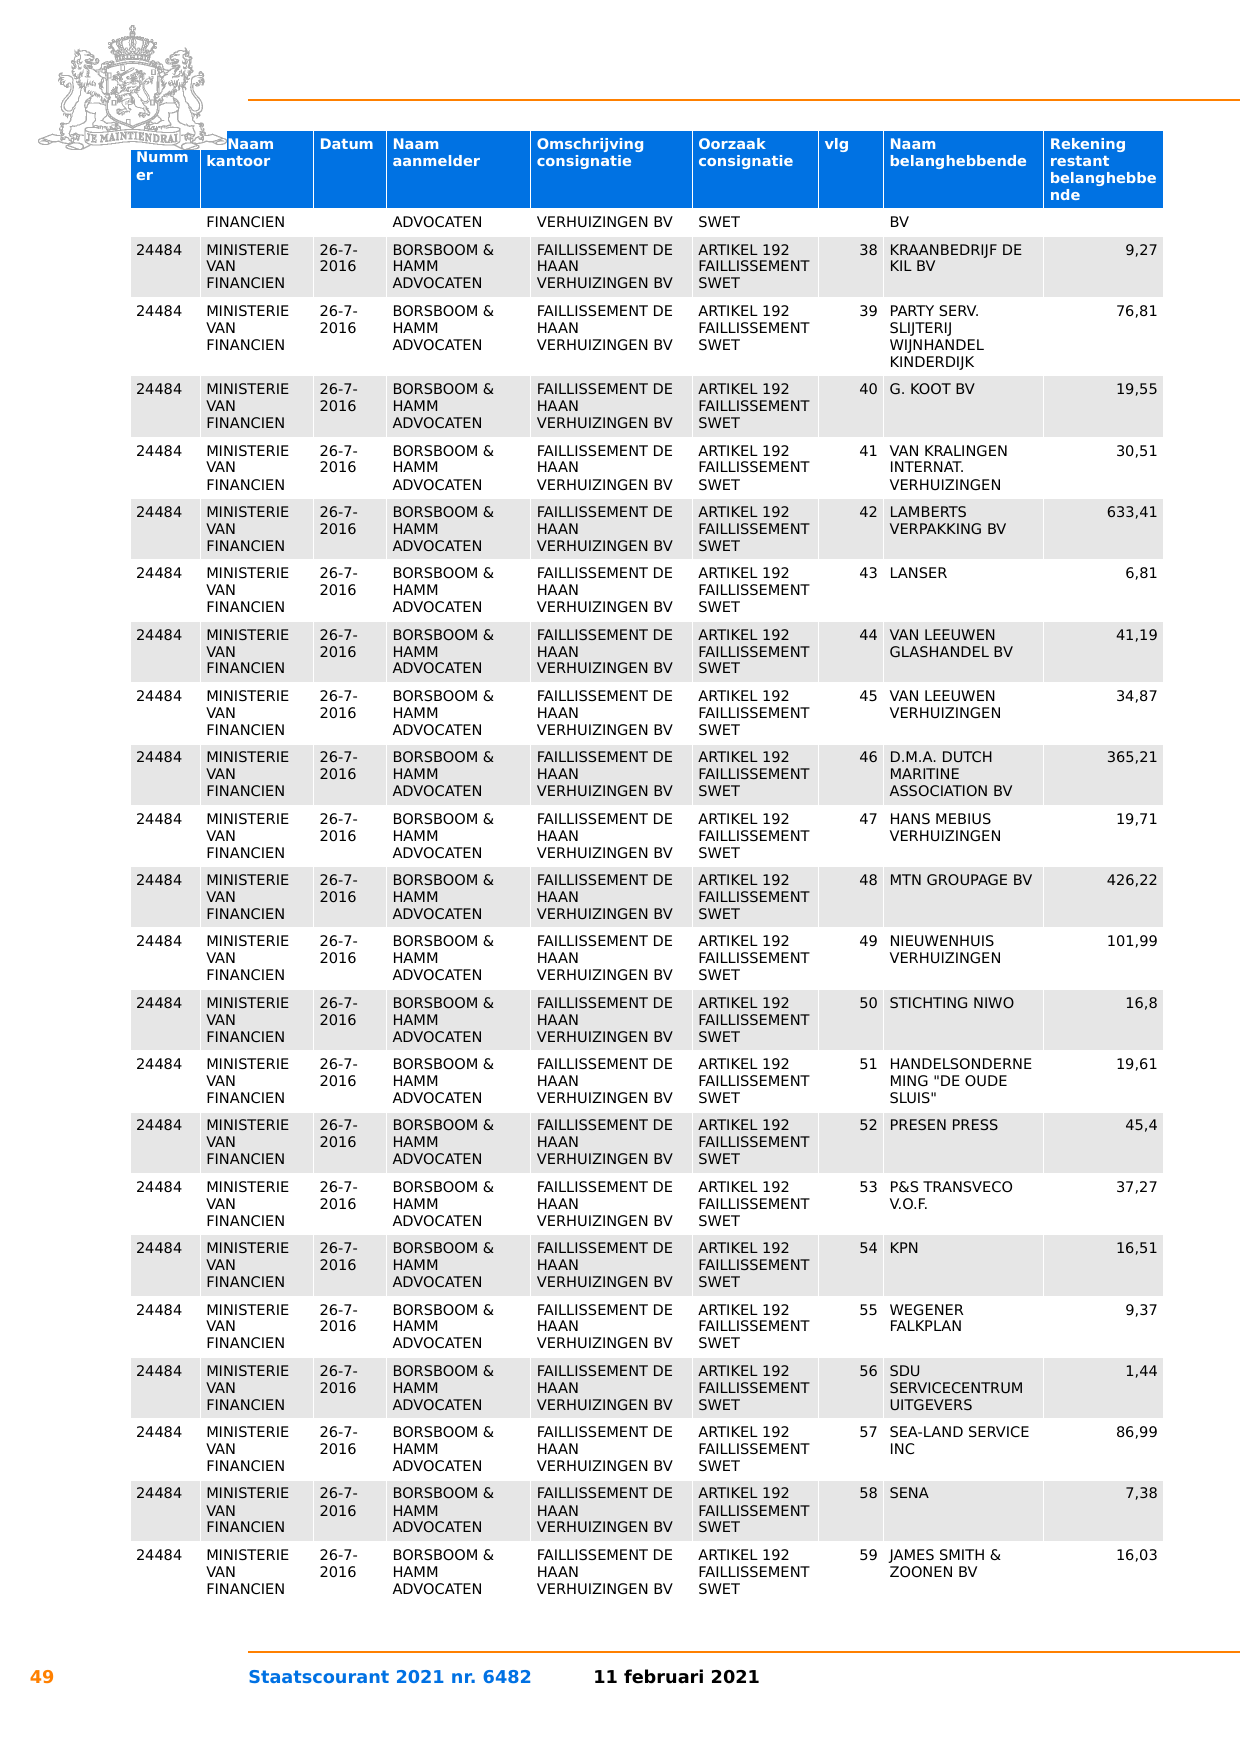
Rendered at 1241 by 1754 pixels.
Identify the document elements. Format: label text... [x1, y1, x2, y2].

table_cell NIEUWENHUIS VERHUIZINGEN [884, 929, 1043, 989]
table_cell 26-7-2016 [314, 745, 386, 805]
table_cell BORSBOOM & HAMM ADVOCATEN [387, 1235, 530, 1296]
table_cell SDU SERVICECENTRUM UITGEVERS [884, 1358, 1043, 1418]
table_cell FAILLISSEMENT DE HAAN VERHUIZINGEN BV [531, 1235, 692, 1296]
table_header Oorzaak consignatie [693, 131, 818, 208]
table_cell 24484 [131, 867, 200, 927]
table_cell 24484 [131, 1051, 200, 1112]
table_cell 19,61 [1044, 1051, 1163, 1112]
table_header vlg [819, 131, 883, 208]
table_cell ARTIKEL 192 FAILLISSEMENTSWET [693, 298, 818, 375]
table_cell 55 [819, 1297, 883, 1357]
table_cell 633,41 [1044, 499, 1163, 559]
table_cell D.M.A. DUTCH MARITINE ASSOCIATION BV [884, 745, 1043, 805]
table_cell 44 [819, 622, 883, 682]
table_cell MINISTERIE VAN FINANCIEN [201, 867, 313, 927]
table_cell HANS MEBIUS VERHUIZINGEN [884, 806, 1043, 866]
table_cell LANSER [884, 560, 1043, 621]
table_cell 26-7-2016 [314, 1297, 386, 1357]
table_cell FAILLISSEMENT DE HAAN VERHUIZINGEN BV [531, 1297, 692, 1357]
table_cell 24484 [131, 560, 200, 621]
table_cell KPN [884, 1235, 1043, 1296]
table_cell PRESEN PRESS [884, 1113, 1043, 1173]
table_cell 19,71 [1044, 806, 1163, 866]
table_cell HANDELSONDERNEMING "DE OUDE SLUIS" [884, 1051, 1043, 1112]
table_cell BORSBOOM & HAMM ADVOCATEN [387, 867, 530, 927]
table_cell 26-7-2016 [314, 1481, 386, 1541]
table_cell BORSBOOM & HAMM ADVOCATEN [387, 1297, 530, 1357]
table_cell 6,81 [1044, 560, 1163, 621]
table_cell MINISTERIE VAN FINANCIEN [201, 1481, 313, 1541]
table_cell ARTIKEL 192 FAILLISSEMENTSWET [693, 1358, 818, 1418]
table_cell MINISTERIE VAN FINANCIEN [201, 622, 313, 682]
table_cell 26-7-2016 [314, 683, 386, 743]
table_cell FAILLISSEMENT DE HAAN VERHUIZINGEN BV [531, 622, 692, 682]
table_cell STICHTING NIWO [884, 990, 1043, 1050]
table_cell 41,19 [1044, 622, 1163, 682]
table_cell 26-7-2016 [314, 560, 386, 621]
table_cell FAILLISSEMENT DE HAAN VERHUIZINGEN BV [531, 298, 692, 375]
table_cell 1,44 [1044, 1358, 1163, 1418]
table_cell ARTIKEL 192 FAILLISSEMENTSWET [693, 560, 818, 621]
table_cell WEGENER FALKPLAN [884, 1297, 1043, 1357]
table_cell 45 [819, 683, 883, 743]
table_cell ARTIKEL 192 FAILLISSEMENTSWET [693, 1542, 818, 1602]
table_cell BORSBOOM & HAMM ADVOCATEN [387, 683, 530, 743]
table_cell BORSBOOM & HAMM ADVOCATEN [387, 1542, 530, 1602]
table_cell 26-7-2016 [314, 1542, 386, 1602]
table_cell ARTIKEL 192 FAILLISSEMENTSWET [693, 1419, 818, 1480]
table_cell FAILLISSEMENT DE HAAN VERHUIZINGEN BV [531, 1542, 692, 1602]
table_cell 24484 [131, 622, 200, 682]
table_cell ARTIKEL 192 FAILLISSEMENTSWET [693, 929, 818, 989]
table_cell 24484 [131, 376, 200, 437]
table_cell ARTIKEL 192 FAILLISSEMENTSWET [693, 867, 818, 927]
table_cell FAILLISSEMENT DE HAAN VERHUIZINGEN BV [531, 438, 692, 498]
table_cell 46 [819, 745, 883, 805]
table_cell 24484 [131, 745, 200, 805]
table_cell 26-7-2016 [314, 1051, 386, 1112]
table_cell 42 [819, 499, 883, 559]
table_cell BORSBOOM & HAMM ADVOCATEN [387, 1113, 530, 1173]
table_cell FAILLISSEMENT DE HAAN VERHUIZINGEN BV [531, 237, 692, 297]
table_cell 24484 [131, 499, 200, 559]
table_cell FAILLISSEMENT DE HAAN VERHUIZINGEN BV [531, 1174, 692, 1234]
table_cell MINISTERIE VAN FINANCIEN [201, 683, 313, 743]
table_cell G. KOOT BV [884, 376, 1043, 437]
table_cell FAILLISSEMENT DE HAAN VERHUIZINGEN BV [531, 867, 692, 927]
table_cell MINISTERIE VAN FINANCIEN [201, 1358, 313, 1418]
table_cell 9,37 [1044, 1297, 1163, 1357]
table_cell 24484 [131, 929, 200, 989]
table_cell 26-7-2016 [314, 1113, 386, 1173]
table_cell VAN KRALINGEN INTERNAT. VERHUIZINGEN [884, 438, 1043, 498]
table_cell FAILLISSEMENT DE HAAN VERHUIZINGEN BV [531, 1051, 692, 1112]
table_cell FINANCIEN [201, 209, 313, 236]
table_cell MINISTERIE VAN FINANCIEN [201, 1235, 313, 1296]
table_cell ARTIKEL 192 FAILLISSEMENTSWET [693, 806, 818, 866]
table_cell FAILLISSEMENT DE HAAN VERHUIZINGEN BV [531, 683, 692, 743]
table_cell JAMES SMITH & ZOONEN BV [884, 1542, 1043, 1602]
table_cell 52 [819, 1113, 883, 1173]
table_cell BV [884, 209, 1043, 236]
table_header Naam kantoor [201, 131, 313, 208]
table_cell 24484 [131, 1419, 200, 1480]
table_cell 24484 [131, 1358, 200, 1418]
table_cell 57 [819, 1419, 883, 1480]
table_cell 40 [819, 376, 883, 437]
table_cell BORSBOOM & HAMM ADVOCATEN [387, 1481, 530, 1541]
table_header Naam belanghebbende [884, 131, 1043, 208]
table_cell ARTIKEL 192 FAILLISSEMENTSWET [693, 1297, 818, 1357]
table_cell ARTIKEL 192 FAILLISSEMENTSWET [693, 1481, 818, 1541]
table_cell 50 [819, 990, 883, 1050]
table_cell [131, 209, 200, 236]
table_cell 24484 [131, 1481, 200, 1541]
table_cell ARTIKEL 192 FAILLISSEMENTSWET [693, 1113, 818, 1173]
table_cell ARTIKEL 192 FAILLISSEMENTSWET [693, 237, 818, 297]
table_cell 39 [819, 298, 883, 375]
table_cell 41 [819, 438, 883, 498]
table_cell PARTY SERV. SLIJTERIJ WIJNHANDEL KINDERDIJK [884, 298, 1043, 375]
picture [38, 25, 227, 150]
table_cell 49 [819, 929, 883, 989]
table_cell BORSBOOM & HAMM ADVOCATEN [387, 622, 530, 682]
table_cell 26-7-2016 [314, 806, 386, 866]
table_cell 24484 [131, 1297, 200, 1357]
table_cell MINISTERIE VAN FINANCIEN [201, 237, 313, 297]
table_cell 9,27 [1044, 237, 1163, 297]
table_cell 426,22 [1044, 867, 1163, 927]
table_cell 51 [819, 1051, 883, 1112]
table_cell 24484 [131, 298, 200, 375]
table_cell 24484 [131, 1542, 200, 1602]
table_cell 48 [819, 867, 883, 927]
table_header Datum [314, 131, 386, 208]
table_cell [1044, 209, 1163, 236]
table_cell 45,4 [1044, 1113, 1163, 1173]
table_cell 53 [819, 1174, 883, 1234]
table_cell 24484 [131, 1113, 200, 1173]
table_cell 58 [819, 1481, 883, 1541]
table_cell ADVOCATEN [387, 209, 530, 236]
table_cell ARTIKEL 192 FAILLISSEMENTSWET [693, 499, 818, 559]
table_cell 34,87 [1044, 683, 1163, 743]
table_cell FAILLISSEMENT DE HAAN VERHUIZINGEN BV [531, 929, 692, 989]
table_cell [819, 209, 883, 236]
table_cell MINISTERIE VAN FINANCIEN [201, 1174, 313, 1234]
table_cell 24484 [131, 1235, 200, 1296]
table_cell SEA-LAND SERVICE INC [884, 1419, 1043, 1480]
table_cell 59 [819, 1542, 883, 1602]
table_cell MINISTERIE VAN FINANCIEN [201, 806, 313, 866]
table_cell MINISTERIE VAN FINANCIEN [201, 1297, 313, 1357]
table_cell 19,55 [1044, 376, 1163, 437]
table_cell 26-7-2016 [314, 376, 386, 437]
table_cell MINISTERIE VAN FINANCIEN [201, 745, 313, 805]
table_cell BORSBOOM & HAMM ADVOCATEN [387, 1174, 530, 1234]
table_cell 16,03 [1044, 1542, 1163, 1602]
table_cell 24484 [131, 990, 200, 1050]
table_cell FAILLISSEMENT DE HAAN VERHUIZINGEN BV [531, 990, 692, 1050]
table_cell BORSBOOM & HAMM ADVOCATEN [387, 929, 530, 989]
table_cell 26-7-2016 [314, 438, 386, 498]
table_cell 30,51 [1044, 438, 1163, 498]
table_cell 26-7-2016 [314, 1174, 386, 1234]
table_cell 24484 [131, 683, 200, 743]
table_cell 365,21 [1044, 745, 1163, 805]
table_header Omschrijving consignatie [531, 131, 692, 208]
table_cell 26-7-2016 [314, 929, 386, 989]
table_cell 38 [819, 237, 883, 297]
table_cell MINISTERIE VAN FINANCIEN [201, 1419, 313, 1480]
table_cell FAILLISSEMENT DE HAAN VERHUIZINGEN BV [531, 376, 692, 437]
table_cell MINISTERIE VAN FINANCIEN [201, 499, 313, 559]
table_cell FAILLISSEMENT DE HAAN VERHUIZINGEN BV [531, 1113, 692, 1173]
table_cell SENA [884, 1481, 1043, 1541]
table_cell MINISTERIE VAN FINANCIEN [201, 1542, 313, 1602]
table_cell VAN LEEUWEN VERHUIZINGEN [884, 683, 1043, 743]
table_cell FAILLISSEMENT DE HAAN VERHUIZINGEN BV [531, 745, 692, 805]
table_cell 56 [819, 1358, 883, 1418]
table_cell 54 [819, 1235, 883, 1296]
table_cell [314, 209, 386, 236]
table_cell VERHUIZINGEN BV [531, 209, 692, 236]
table_cell 47 [819, 806, 883, 866]
table_cell 26-7-2016 [314, 298, 386, 375]
table_cell VAN LEEUWEN GLASHANDEL BV [884, 622, 1043, 682]
table_cell 26-7-2016 [314, 867, 386, 927]
table_cell 26-7-2016 [314, 622, 386, 682]
table_cell KRAANBEDRIJF DE KIL BV [884, 237, 1043, 297]
table_cell SWET [693, 209, 818, 236]
table_cell MINISTERIE VAN FINANCIEN [201, 990, 313, 1050]
table_cell MINISTERIE VAN FINANCIEN [201, 929, 313, 989]
table_cell 26-7-2016 [314, 1358, 386, 1418]
table_cell 26-7-2016 [314, 237, 386, 297]
table_cell BORSBOOM & HAMM ADVOCATEN [387, 376, 530, 437]
table_cell BORSBOOM & HAMM ADVOCATEN [387, 1358, 530, 1418]
table_cell FAILLISSEMENT DE HAAN VERHUIZINGEN BV [531, 806, 692, 866]
table_header Naam aanmelder [387, 131, 530, 208]
table_cell 24484 [131, 1174, 200, 1234]
table_cell 16,8 [1044, 990, 1163, 1050]
table_cell BORSBOOM & HAMM ADVOCATEN [387, 1419, 530, 1480]
table_cell LAMBERTS VERPAKKING BV [884, 499, 1043, 559]
table_cell 86,99 [1044, 1419, 1163, 1480]
table_cell 26-7-2016 [314, 499, 386, 559]
table_cell ARTIKEL 192 FAILLISSEMENTSWET [693, 1235, 818, 1296]
table_cell ARTIKEL 192 FAILLISSEMENTSWET [693, 1051, 818, 1112]
table_cell ARTIKEL 192 FAILLISSEMENTSWET [693, 1174, 818, 1234]
table_cell 26-7-2016 [314, 990, 386, 1050]
table_cell ARTIKEL 192 FAILLISSEMENTSWET [693, 990, 818, 1050]
table_cell MINISTERIE VAN FINANCIEN [201, 1051, 313, 1112]
table_cell BORSBOOM & HAMM ADVOCATEN [387, 438, 530, 498]
table_cell P&S TRANSVECO V.O.F. [884, 1174, 1043, 1234]
table_cell ARTIKEL 192 FAILLISSEMENTSWET [693, 745, 818, 805]
table_cell 16,51 [1044, 1235, 1163, 1296]
table_cell BORSBOOM & HAMM ADVOCATEN [387, 745, 530, 805]
table_cell BORSBOOM & HAMM ADVOCATEN [387, 298, 530, 375]
table_cell BORSBOOM & HAMM ADVOCATEN [387, 560, 530, 621]
table_cell BORSBOOM & HAMM ADVOCATEN [387, 806, 530, 866]
table_cell 24484 [131, 806, 200, 866]
table_cell MINISTERIE VAN FINANCIEN [201, 376, 313, 437]
table_cell 43 [819, 560, 883, 621]
table_cell 24484 [131, 237, 200, 297]
table_cell FAILLISSEMENT DE HAAN VERHUIZINGEN BV [531, 1481, 692, 1541]
table_cell 7,38 [1044, 1481, 1163, 1541]
table_cell 101,99 [1044, 929, 1163, 989]
table_cell 24484 [131, 438, 200, 498]
table_cell ARTIKEL 192 FAILLISSEMENTSWET [693, 376, 818, 437]
table_cell MINISTERIE VAN FINANCIEN [201, 560, 313, 621]
table_cell MINISTERIE VAN FINANCIEN [201, 438, 313, 498]
table_cell BORSBOOM & HAMM ADVOCATEN [387, 499, 530, 559]
table_header Nummer [131, 150, 200, 208]
table_cell MINISTERIE VAN FINANCIEN [201, 298, 313, 375]
table_cell BORSBOOM & HAMM ADVOCATEN [387, 237, 530, 297]
table_cell MINISTERIE VAN FINANCIEN [201, 1113, 313, 1173]
table_cell BORSBOOM & HAMM ADVOCATEN [387, 1051, 530, 1112]
table_cell 26-7-2016 [314, 1419, 386, 1480]
table_cell 76,81 [1044, 298, 1163, 375]
table_cell BORSBOOM & HAMM ADVOCATEN [387, 990, 530, 1050]
table_cell ARTIKEL 192 FAILLISSEMENTSWET [693, 622, 818, 682]
table_header Rekening restant belanghebbende [1044, 131, 1163, 208]
table_cell FAILLISSEMENT DE HAAN VERHUIZINGEN BV [531, 560, 692, 621]
table_cell 37,27 [1044, 1174, 1163, 1234]
table_cell ARTIKEL 192 FAILLISSEMENTSWET [693, 438, 818, 498]
table_cell FAILLISSEMENT DE HAAN VERHUIZINGEN BV [531, 499, 692, 559]
table_cell ARTIKEL 192 FAILLISSEMENTSWET [693, 683, 818, 743]
table_cell MTN GROUPAGE BV [884, 867, 1043, 927]
table_cell 26-7-2016 [314, 1235, 386, 1296]
table_cell FAILLISSEMENT DE HAAN VERHUIZINGEN BV [531, 1358, 692, 1418]
table_cell FAILLISSEMENT DE HAAN VERHUIZINGEN BV [531, 1419, 692, 1480]
